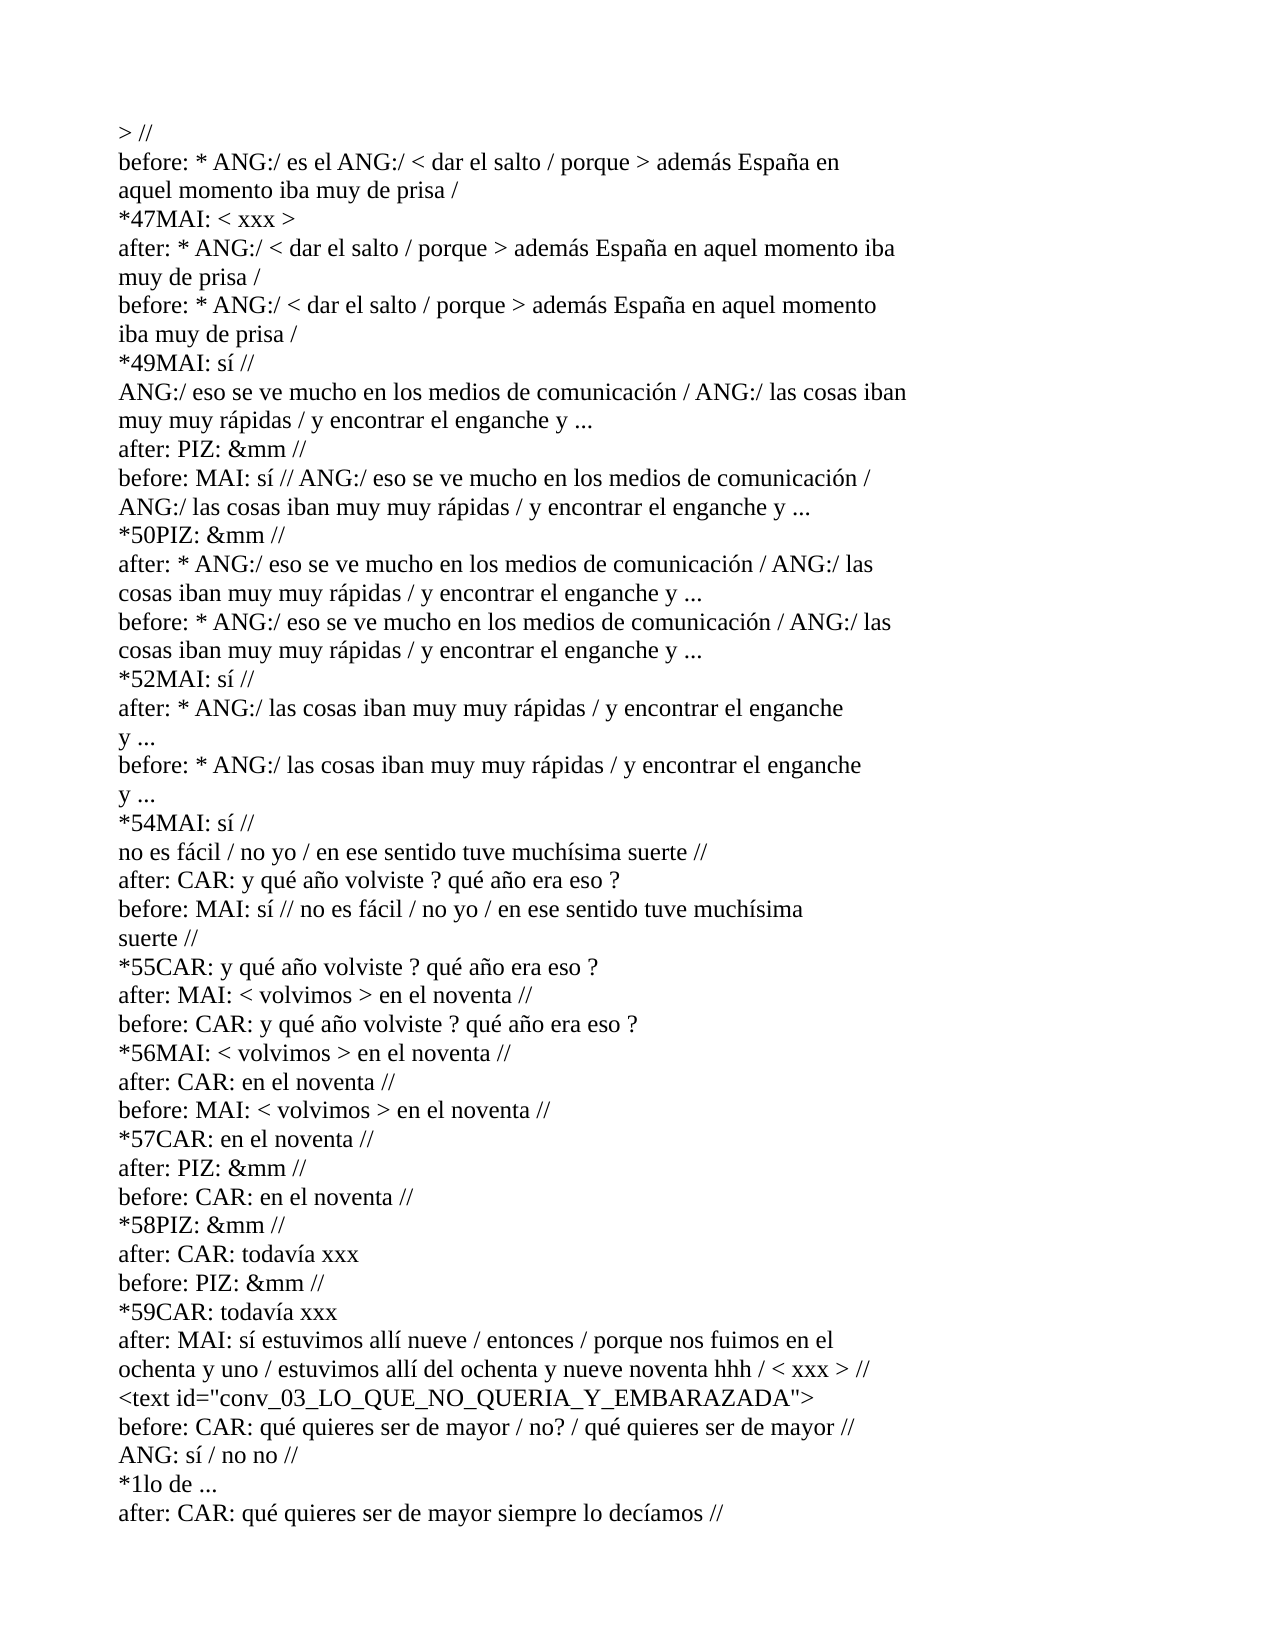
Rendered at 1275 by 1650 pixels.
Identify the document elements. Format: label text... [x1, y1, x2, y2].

text after: CAR: todavía xxx [118, 1239, 1157, 1268]
text after: CAR: y qué año volviste ? qué año era eso ? [118, 866, 1157, 894]
text *49MAI: sí // [118, 348, 1157, 377]
text before: CAR: en el noventa // [118, 1182, 1157, 1211]
text after: PIZ: &mm // [118, 1153, 1157, 1182]
text iba muy de prisa / [118, 319, 1157, 348]
text before: MAI: < volvimos > en el noventa // [118, 1096, 1157, 1124]
text before: * ANG:/ < dar el salto / porque > además España en aquel momento [118, 291, 1157, 319]
text muy muy rápidas / y encontrar el enganche y ... [118, 406, 1157, 434]
text after: CAR: en el noventa // [118, 1067, 1157, 1096]
text ochenta y uno / estuvimos allí del ochenta y nueve noventa hhh / < xxx > // [118, 1354, 1157, 1383]
text *55CAR: y qué año volviste ? qué año era eso ? [118, 952, 1157, 981]
text after: PIZ: &mm // [118, 434, 1157, 463]
text before: * ANG:/ es el ANG:/ < dar el salto / porque > además España en [118, 147, 1157, 176]
text *57CAR: en el noventa // [118, 1124, 1157, 1153]
text *52MAI: sí // [118, 664, 1157, 693]
text after: * ANG:/ < dar el salto / porque > además España en aquel momento iba [118, 233, 1157, 262]
text before: MAI: sí // ANG:/ eso se ve mucho en los medios de comunicación / [118, 463, 1157, 492]
text after: CAR: qué quieres ser de mayor siempre lo decíamos // [118, 1498, 1157, 1527]
text > // [118, 118, 1157, 147]
text *58PIZ: &mm // [118, 1211, 1157, 1239]
text cosas iban muy muy rápidas / y encontrar el enganche y ... [118, 636, 1157, 664]
text before: CAR: y qué año volviste ? qué año era eso ? [118, 1009, 1157, 1038]
text *56MAI: < volvimos > en el noventa // [118, 1038, 1157, 1067]
text before: CAR: qué quieres ser de mayor / no? / qué quieres ser de mayor // [118, 1412, 1157, 1441]
text before: * ANG:/ eso se ve mucho en los medios de comunicación / ANG:/ las [118, 607, 1157, 636]
text after: * ANG:/ eso se ve mucho en los medios de comunicación / ANG:/ las [118, 549, 1157, 578]
text *50PIZ: &mm // [118, 521, 1157, 549]
text after: MAI: < volvimos > en el noventa // [118, 981, 1157, 1009]
text suerte // [118, 923, 1157, 952]
text no es fácil / no yo / en ese sentido tuve muchísima suerte // [118, 837, 1157, 866]
text *47MAI: < xxx > [118, 204, 1157, 233]
text ANG:/ eso se ve mucho en los medios de comunicación / ANG:/ las cosas iban [118, 377, 1157, 406]
text y ... [118, 722, 1157, 751]
text ANG: sí / no no // [118, 1441, 1157, 1469]
text muy de prisa / [118, 262, 1157, 291]
text aquel momento iba muy de prisa / [118, 176, 1157, 204]
text after: MAI: sí estuvimos allí nueve / entonces / porque nos fuimos en el [118, 1326, 1157, 1354]
text *59CAR: todavía xxx [118, 1297, 1157, 1326]
text ANG:/ las cosas iban muy muy rápidas / y encontrar el enganche y ... [118, 492, 1157, 521]
text cosas iban muy muy rápidas / y encontrar el enganche y ... [118, 578, 1157, 607]
text before: * ANG:/ las cosas iban muy muy rápidas / y encontrar el enganche [118, 751, 1157, 779]
text y ... [118, 779, 1157, 808]
text before: MAI: sí // no es fácil / no yo / en ese sentido tuve muchísima [118, 894, 1157, 923]
text <text id="conv_03_LO_QUE_NO_QUERIA_Y_EMBARAZADA"> [118, 1383, 1157, 1412]
text before: PIZ: &mm // [118, 1268, 1157, 1297]
text *1lo de ... [118, 1469, 1157, 1498]
text after: * ANG:/ las cosas iban muy muy rápidas / y encontrar el enganche [118, 693, 1157, 722]
text *54MAI: sí // [118, 808, 1157, 837]
